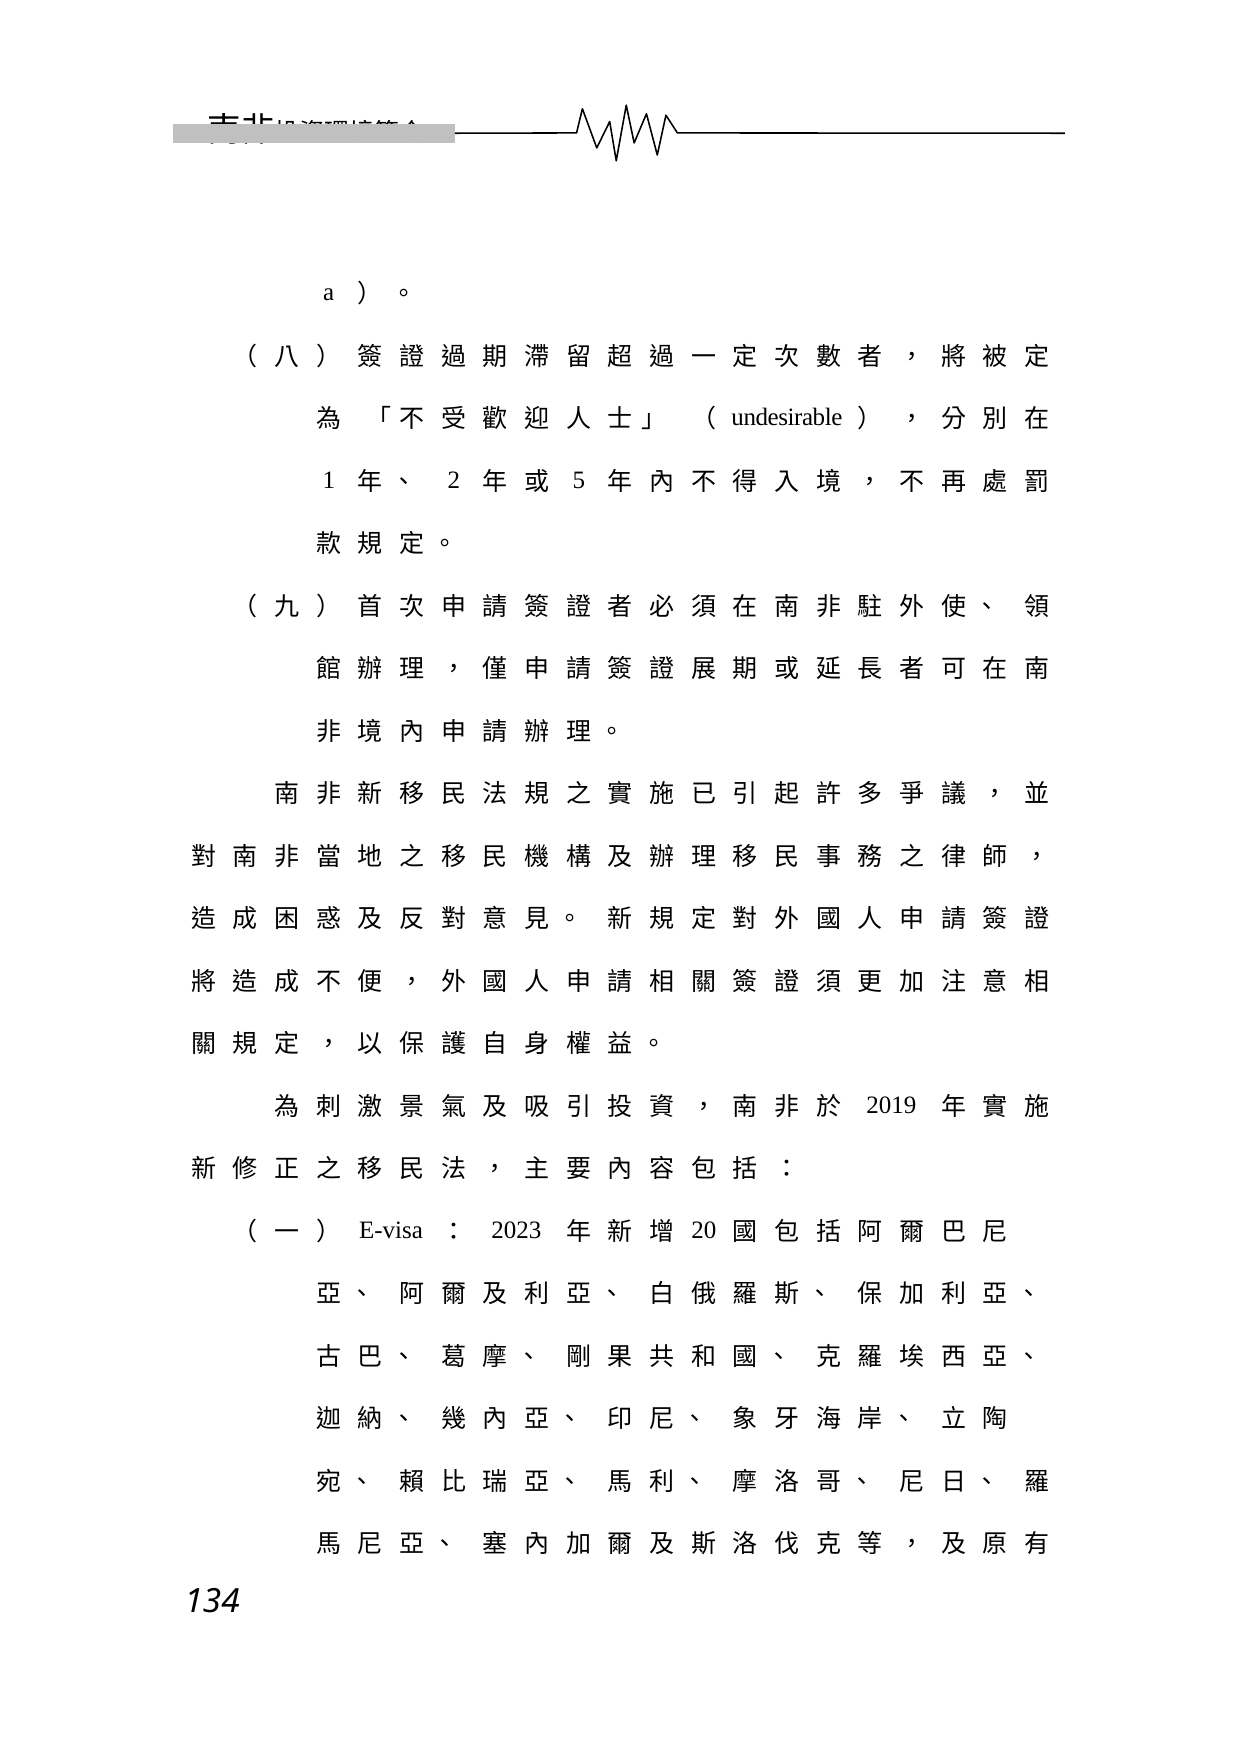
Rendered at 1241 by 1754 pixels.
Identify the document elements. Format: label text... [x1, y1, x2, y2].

text 為刺激景氣及吸引投資，南非於2019年實施新修正之移民法，主要內容包括： [183, 1063, 1058, 1188]
text （一）E-visa：2023年新增20國包括阿爾巴尼亞、阿爾及利亞、白俄羅斯、保加利亞、古巴、葛摩、剛果共和國、克羅埃西亞、迦納、幾內亞、印尼、象牙海岸、立陶宛、賴比瑞亞、馬利、摩洛哥、尼日、羅馬尼亞、塞內加爾及斯洛伐克等，及原有 [207, 1188, 1058, 1563]
text （九）首次申請簽證者必須在南非駐外使、領館辦理，僅申請簽證展期或延長者可在南非境內申請辦理。 [207, 563, 1058, 750]
text 南非新移民法規之實施已引起許多爭議，並對南非當地之移民機構及辦理移民事務之律師，造成困惑及反對意見。新規定對外國人申請簽證將造成不便，外國人申請相關簽證須更加注意相關規定，以保護自身權益。 [183, 750, 1058, 1063]
text a）。 [207, 250, 1058, 313]
text （八）簽證過期滯留超過一定次數者，將被定為「不受歡迎人士」（undesirable），分別在1年、2年或5年內不得入境，不再處罰款規定。 [207, 313, 1058, 563]
